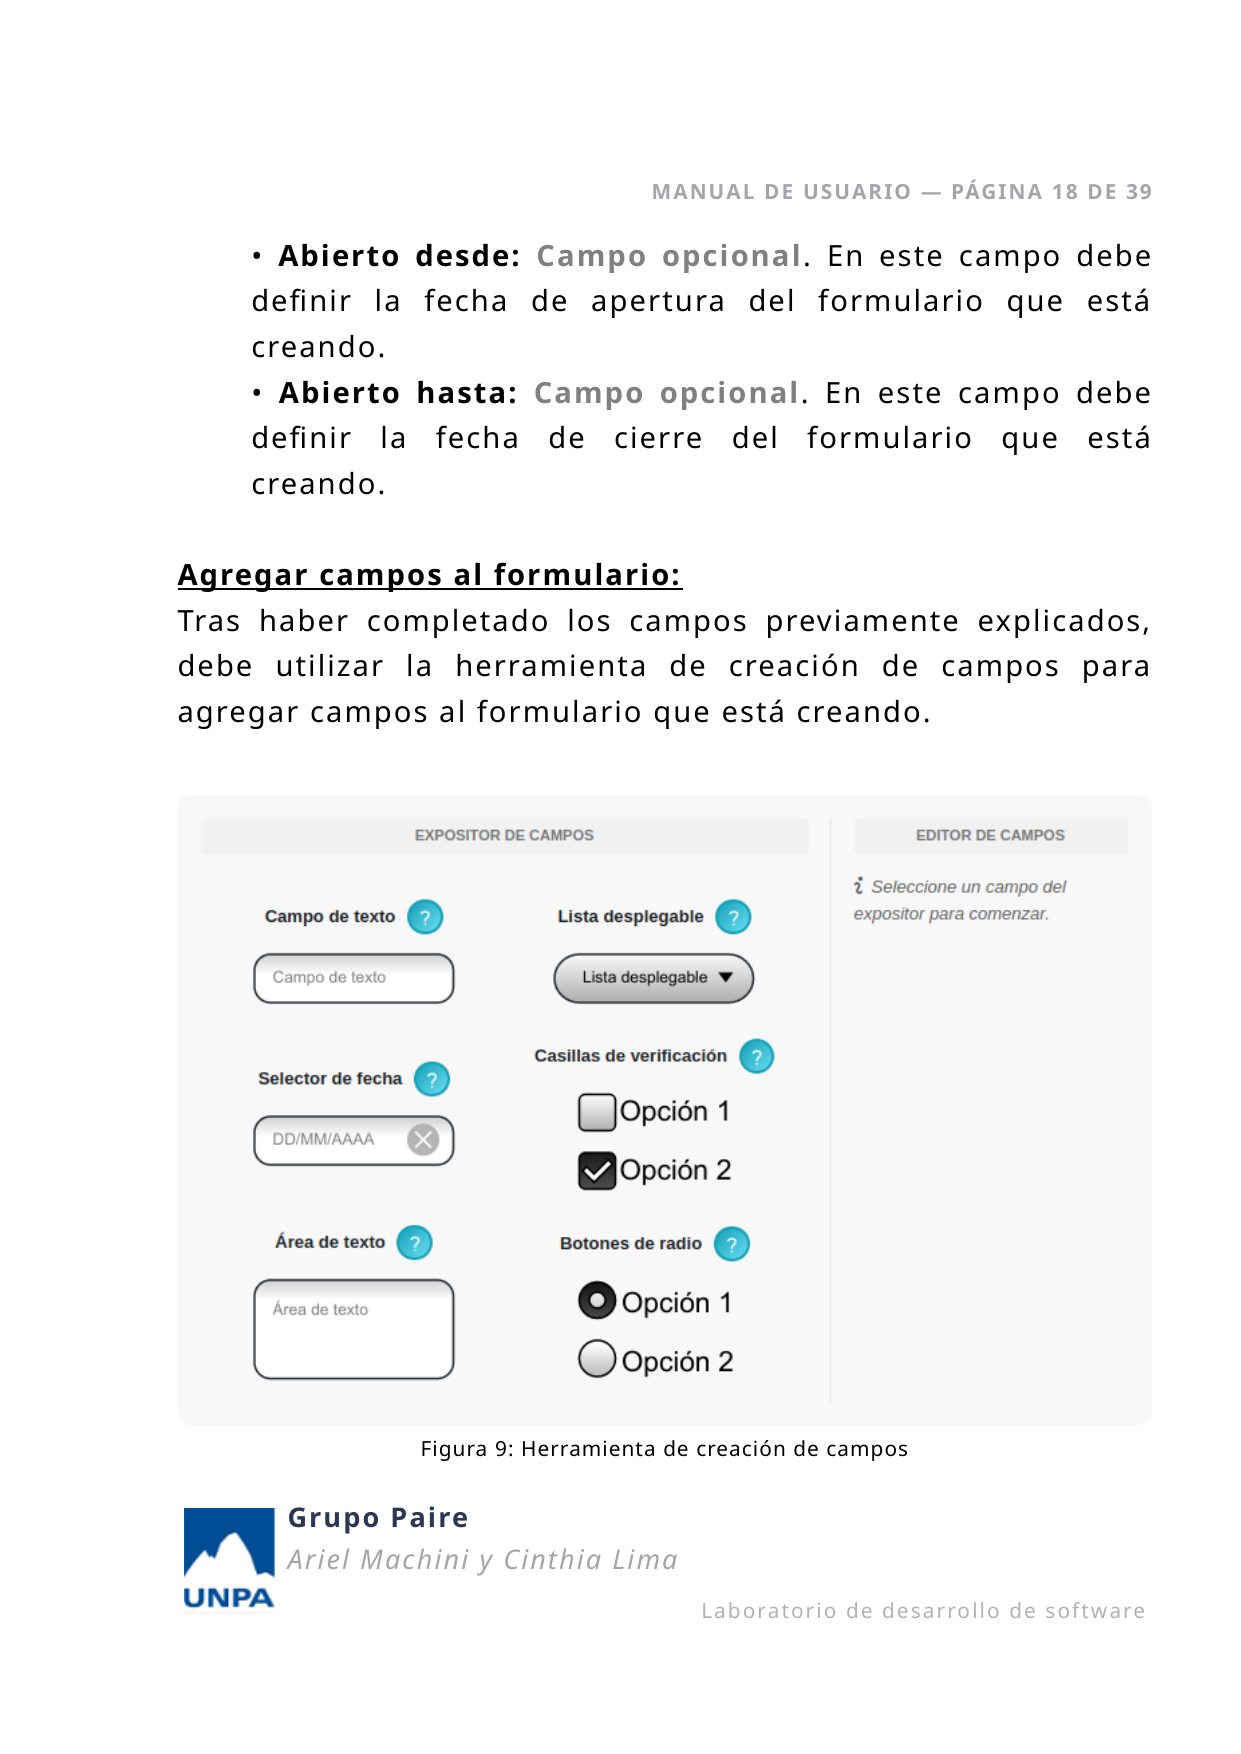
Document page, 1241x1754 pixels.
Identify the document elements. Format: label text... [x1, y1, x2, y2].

picture [177, 795, 1152, 1425]
text Tras haber completado los campos previamente explicados, debe utilizar la herramienta de creación de campos para agregar campos al formulario que está creando. [177, 600, 1152, 731]
picture [184, 1508, 275, 1614]
text • Abierto desde: Campo opcional. En este campo debe definir la fecha de apertura del formulario que está creando. [251, 235, 1152, 366]
text Figura 9: Herramienta de creación de campos [177, 1425, 1152, 1463]
text Agregar campos al formulario: [177, 554, 1152, 594]
text • Abierto hasta: Campo opcional. En este campo debe definir la fecha de cierre del formulario que está creando. [251, 372, 1152, 503]
